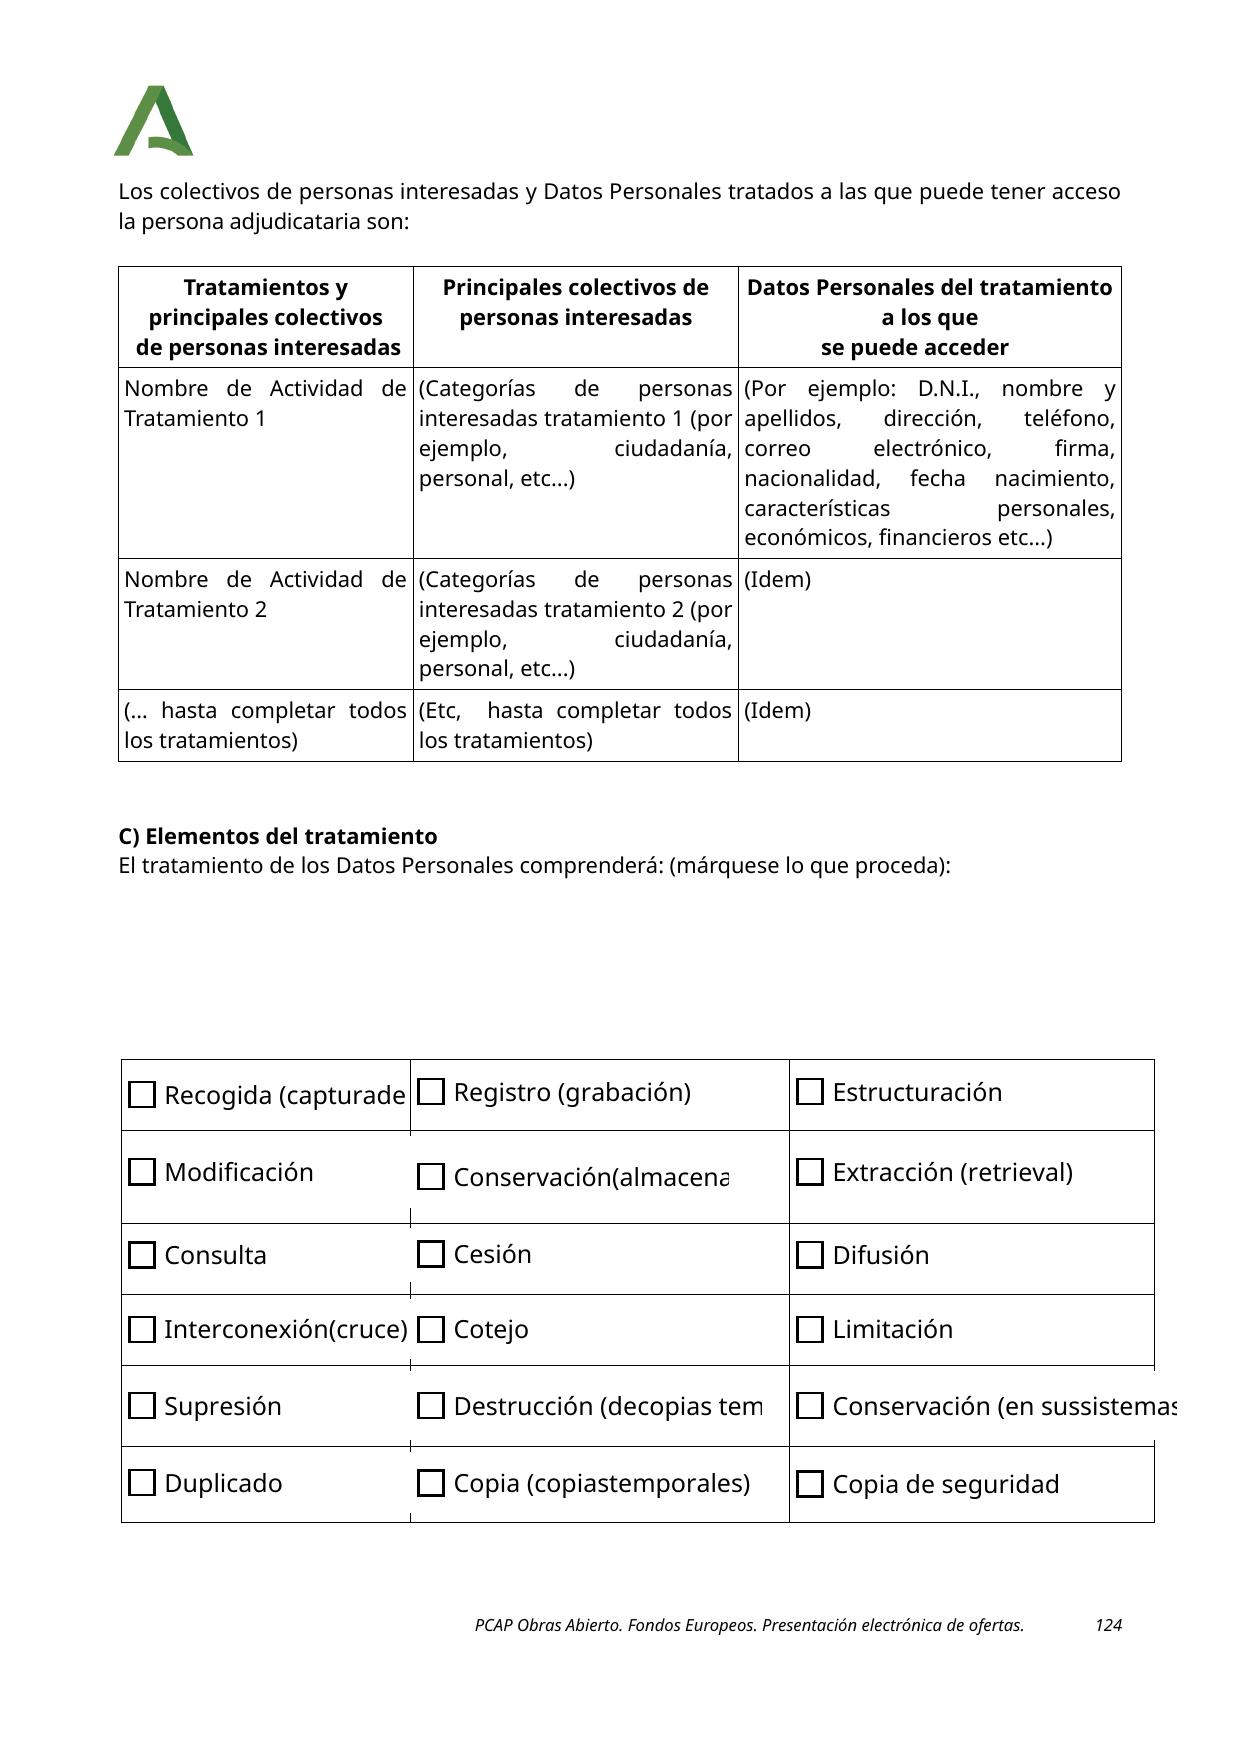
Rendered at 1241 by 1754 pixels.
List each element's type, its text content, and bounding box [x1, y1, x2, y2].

table_header [790, 1060, 1154, 1130]
table_cell [790, 1447, 1154, 1522]
table_cell [411, 1131, 789, 1223]
table_cell [122, 1131, 410, 1223]
table_header [411, 1060, 789, 1130]
table_header Principales colectivos de personas interesadas [414, 267, 738, 367]
table_cell [411, 1295, 789, 1365]
table_cell [790, 1131, 1154, 1223]
table_cell [790, 1295, 1154, 1365]
table_header Datos Personales del tratamiento a los que se puede acceder [739, 267, 1121, 367]
table_cell [790, 1224, 1154, 1293]
table_cell (Idem) [739, 690, 1121, 761]
table_cell [122, 1366, 410, 1446]
table_cell (Etc, hasta completar todos los tratamientos) [414, 690, 738, 761]
table_cell Nombre de Actividad de Tratamiento 2 [119, 559, 413, 689]
table_cell [790, 1366, 1154, 1446]
table_cell [411, 1224, 789, 1293]
text C) Elementos del tratamiento [118, 821, 1122, 850]
table_cell [411, 1447, 789, 1522]
table_cell [122, 1224, 410, 1293]
table_cell (Por ejemplo: D.N.I., nombre y apellidos, dirección, teléfono, correo electrónico, firma, nacionalidad, fecha nacimiento, características personales, económicos, financieros etc...) [739, 368, 1121, 558]
table_cell (Idem) [739, 559, 1121, 689]
table_cell [122, 1447, 410, 1522]
table_cell [411, 1366, 789, 1446]
table_cell (… hasta completar todos los tratamientos) [119, 690, 413, 761]
table_cell [122, 1295, 410, 1365]
table_cell (Categorías de personas interesadas tratamiento 1 (por ejemplo, ciudadanía, personal, etc...) [414, 368, 738, 558]
picture [109, 81, 198, 160]
text Los colectivos de personas interesadas y Datos Personales tratados a las que puede tener acceso la persona adjudicataria son: [118, 176, 1122, 236]
table_cell (Categorías de personas interesadas tratamiento 2 (por ejemplo, ciudadanía, personal, etc...) [414, 559, 738, 689]
table_header Tratamientos y principales colectivos de personas interesadas [119, 267, 413, 367]
table_header [122, 1060, 410, 1130]
table_cell Nombre de Actividad de Tratamiento 1 [119, 368, 413, 558]
text El tratamiento de los Datos Personales comprenderá: (márquese lo que proceda): [118, 850, 1122, 880]
